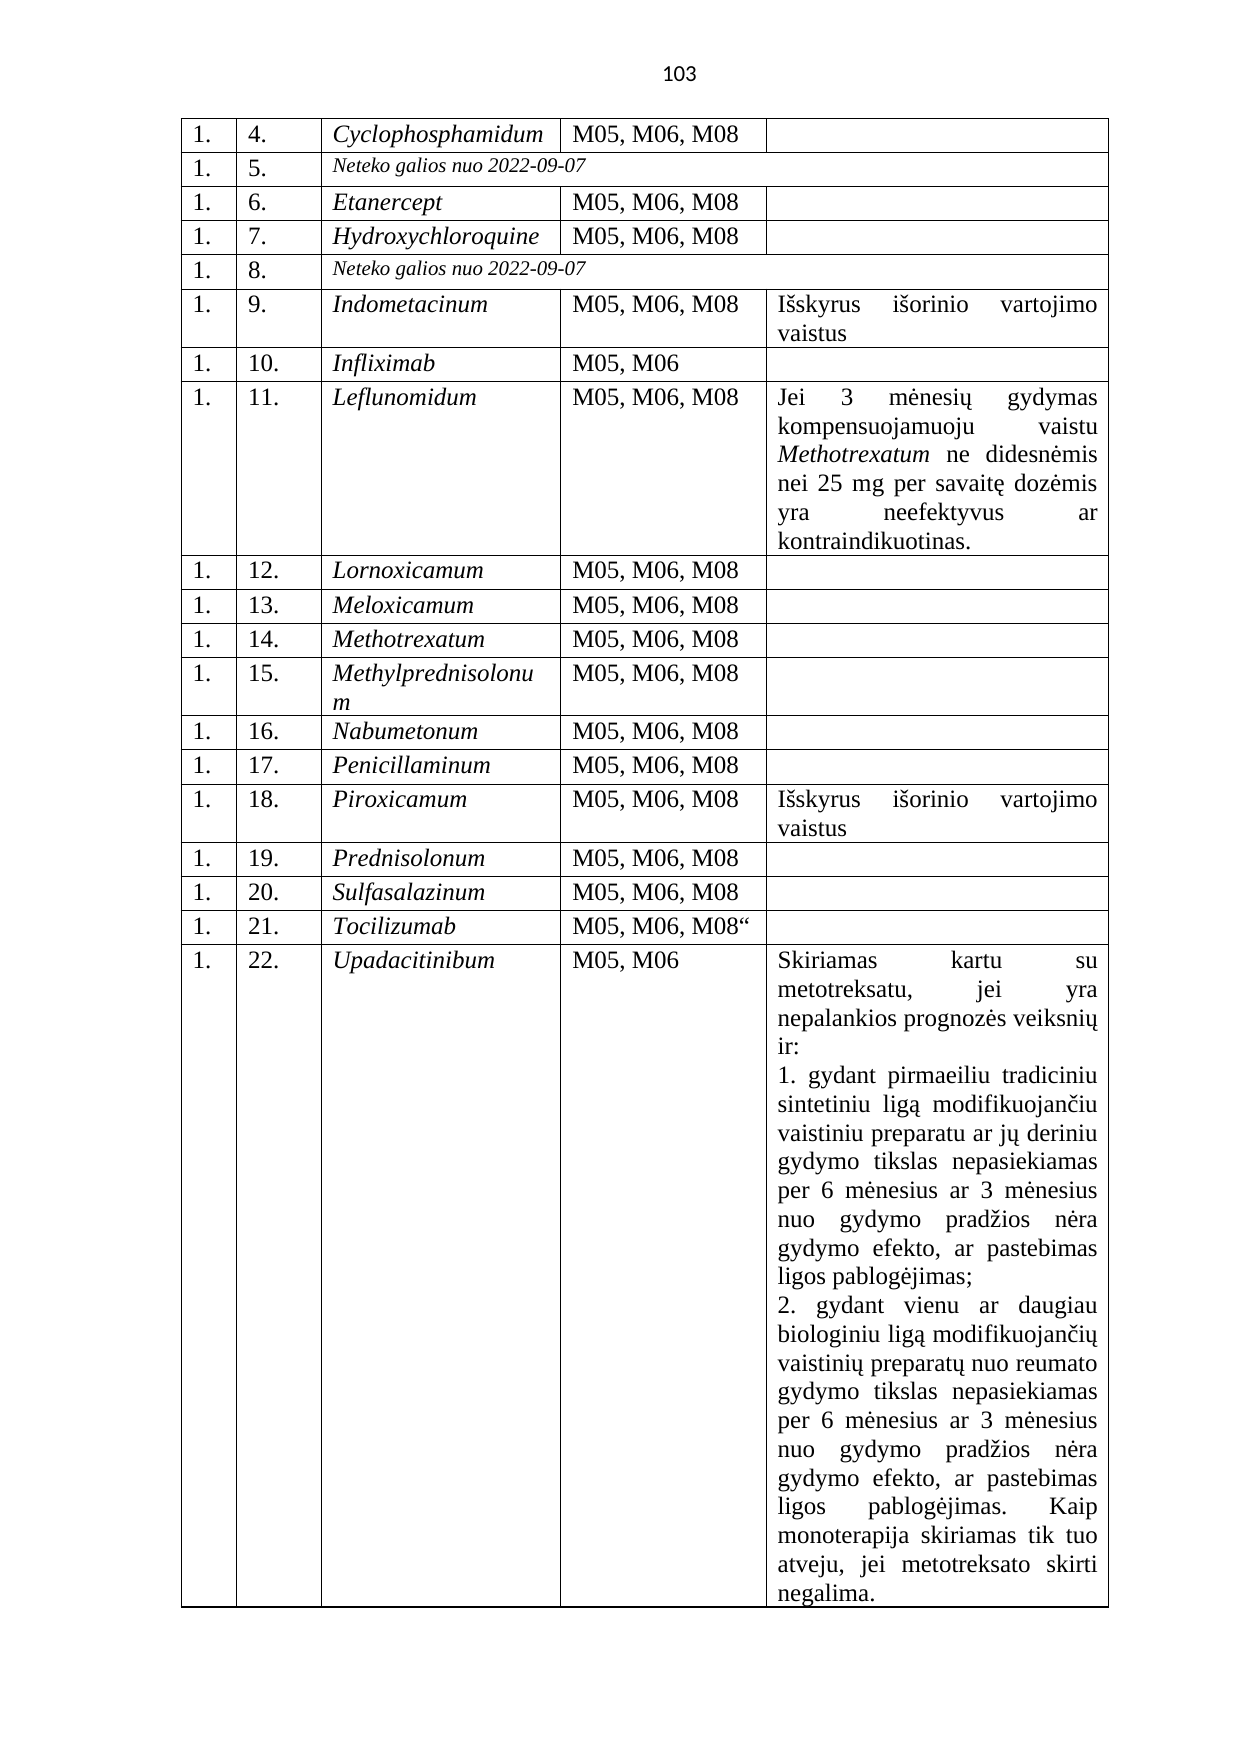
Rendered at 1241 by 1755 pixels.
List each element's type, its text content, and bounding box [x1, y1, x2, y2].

table_cell Hydroxychloroquine [322, 221, 560, 254]
table_cell [177, 555, 181, 589]
table_cell 1. [182, 290, 236, 347]
table_cell Jei 3 mėnesių gydymas kompensuojamuoju vaistu Methotrexatum ne didesnėmis nei 25 mg per savaitę dozėmis yra neefektyvus ar kontraindikuotinas. [767, 382, 1108, 554]
table_cell 1. [182, 624, 236, 657]
table_cell [1109, 623, 1123, 657]
table_cell M05, M06, M08 [561, 624, 766, 657]
table_cell [1109, 555, 1123, 589]
table_cell [767, 877, 1108, 910]
table_cell Sulfasalazinum [322, 877, 560, 910]
table_cell 1. [182, 716, 236, 749]
table_cell [177, 289, 181, 347]
table_cell Meloxicamum [322, 590, 560, 623]
table_cell Infliximab [322, 348, 560, 381]
table_cell [177, 876, 181, 910]
table_cell 20. [237, 877, 321, 910]
table_cell Etanercept [322, 187, 560, 220]
table_cell [1109, 842, 1123, 876]
table_cell 6. [237, 187, 321, 220]
table_cell 1. [182, 221, 236, 254]
table_cell 8. [237, 255, 321, 288]
table_cell [767, 716, 1108, 749]
table_cell M05, M06, M08 [561, 843, 766, 876]
table_cell 1. [182, 255, 236, 288]
table_cell [1109, 381, 1123, 554]
table_cell M05, M06, M08 [561, 716, 766, 749]
table_cell 1. [182, 153, 236, 186]
table_cell M05, M06 [561, 348, 766, 381]
table_cell 1. [182, 590, 236, 623]
table_cell [1109, 715, 1123, 749]
table_cell [767, 911, 1108, 944]
table_cell 12. [237, 556, 321, 589]
table_cell [1109, 910, 1123, 944]
table_cell 7. [237, 221, 321, 254]
table_cell [177, 910, 181, 944]
table_cell [767, 843, 1108, 876]
table_cell Methotrexatum [322, 624, 560, 657]
table_cell [1109, 347, 1123, 381]
table_cell 1. [182, 843, 236, 876]
table_cell 4. [237, 119, 321, 152]
table_cell M05, M06 [561, 945, 766, 1606]
table_cell 1. [182, 785, 236, 842]
table_cell [1109, 186, 1123, 220]
table_cell M05, M06, M08 [561, 877, 766, 910]
table_cell 18. [237, 785, 321, 842]
table_cell M05, M06, M08 [561, 750, 766, 783]
table_cell [177, 715, 181, 749]
table_cell M05, M06, M08 [561, 290, 766, 347]
table_cell 17. [237, 750, 321, 783]
table_cell [177, 152, 181, 186]
table_cell Indometacinum [322, 290, 560, 347]
table_cell Neteko galios nuo 2022-09-07 [322, 255, 1108, 288]
table_cell M05, M06, M08 [561, 221, 766, 254]
table_cell Upadacitinibum [322, 945, 560, 1606]
table_cell M05, M06, M08 [561, 119, 766, 152]
table_cell [177, 657, 181, 715]
table_cell 11. [237, 382, 321, 554]
table_cell [177, 784, 181, 842]
table_cell [177, 186, 181, 220]
table_cell [177, 749, 181, 783]
table_cell [177, 347, 181, 381]
table_cell 19. [237, 843, 321, 876]
table_cell 22. [237, 945, 321, 1606]
table_cell [1109, 254, 1123, 288]
table_cell [1109, 876, 1123, 910]
table_cell Išskyrus išorinio vartojimo vaistus [767, 290, 1108, 347]
table_cell 1. [182, 348, 236, 381]
table_cell [767, 556, 1108, 589]
table_cell 15. [237, 658, 321, 715]
table_cell [767, 750, 1108, 783]
table_cell M05, M06, M08“ [561, 911, 766, 944]
table_cell [177, 381, 181, 554]
table_cell 14. [237, 624, 321, 657]
table_cell [177, 254, 181, 288]
table_cell [1109, 589, 1123, 623]
table_cell [767, 348, 1108, 381]
table_cell Leflunomidum [322, 382, 560, 554]
table_cell 9. [237, 290, 321, 347]
table_cell [177, 589, 181, 623]
table_cell [177, 220, 181, 254]
table_cell M05, M06, M08 [561, 658, 766, 715]
table_cell [1109, 152, 1123, 186]
table_cell [1109, 118, 1123, 152]
table_cell Prednisolonum [322, 843, 560, 876]
table_cell 1. [182, 382, 236, 554]
table_cell [177, 623, 181, 657]
table_cell Nabumetonum [322, 716, 560, 749]
table_cell [767, 187, 1108, 220]
table_cell M05, M06, M08 [561, 187, 766, 220]
table_cell M05, M06, M08 [561, 785, 766, 842]
table_cell 21. [237, 911, 321, 944]
table_cell 1. [182, 877, 236, 910]
table_cell 1. [182, 945, 236, 1606]
table_cell M05, M06, M08 [561, 590, 766, 623]
table_cell [767, 624, 1108, 657]
table_cell 16. [237, 716, 321, 749]
table_cell 1. [182, 750, 236, 783]
table_cell Lornoxicamum [322, 556, 560, 589]
table_cell 1. [182, 911, 236, 944]
table_cell [767, 119, 1108, 152]
table_cell [1109, 944, 1123, 1606]
table_cell 1. [182, 119, 236, 152]
table_cell Išskyrus išorinio vartojimo vaistus [767, 785, 1108, 842]
table_cell [1109, 784, 1123, 842]
table_cell M05, M06, M08 [561, 556, 766, 589]
table_cell Cyclophosphamidum [322, 119, 560, 152]
table_cell Piroxicamum [322, 785, 560, 842]
table_cell M05, M06, M08 [561, 382, 766, 554]
table_cell [1109, 289, 1123, 347]
table_cell 1. [182, 556, 236, 589]
table_cell Tocilizumab [322, 911, 560, 944]
table_cell 1. [182, 187, 236, 220]
table_cell 13. [237, 590, 321, 623]
table_cell Neteko galios nuo 2022-09-07 [322, 153, 1108, 186]
table_cell Penicillaminum [322, 750, 560, 783]
table_cell Skiriamas kartu su metotreksatu, jei yra nepalankios prognozės veiksnių ir: 1. gydant pirmaeiliu tradiciniu sintetiniu ligą modifikuojančiu vaistiniu preparatu ar jų deriniu gydymo tikslas nepasiekiamas per 6 mėnesius ar 3 mėnesius nuo gydymo pradžios nėra gydymo efekto, ar pastebimas ligos pablogėjimas; 2. gydant vienu ar daugiau biologiniu ligą modifikuojančių vaistinių preparatų nuo reumato gydymo tikslas nepasiekiamas per 6 mėnesius ar 3 mėnesius nuo gydymo pradžios nėra gydymo efekto, ar pastebimas ligos pablogėjimas. Kaip monoterapija skiriamas tik tuo atveju, jei metotreksato skirti negalima. [767, 945, 1108, 1606]
table_cell [177, 118, 181, 152]
table_cell [1109, 749, 1123, 783]
table_cell 1. [182, 658, 236, 715]
table_cell [1109, 657, 1123, 715]
table_cell [1109, 220, 1123, 254]
table_cell [767, 590, 1108, 623]
table_cell [767, 221, 1108, 254]
table_cell [177, 944, 181, 1606]
table_cell 5. [237, 153, 321, 186]
table_cell [767, 658, 1108, 715]
table_cell [177, 842, 181, 876]
table_cell 10. [237, 348, 321, 381]
table_cell Methylprednisolonum [322, 658, 560, 715]
